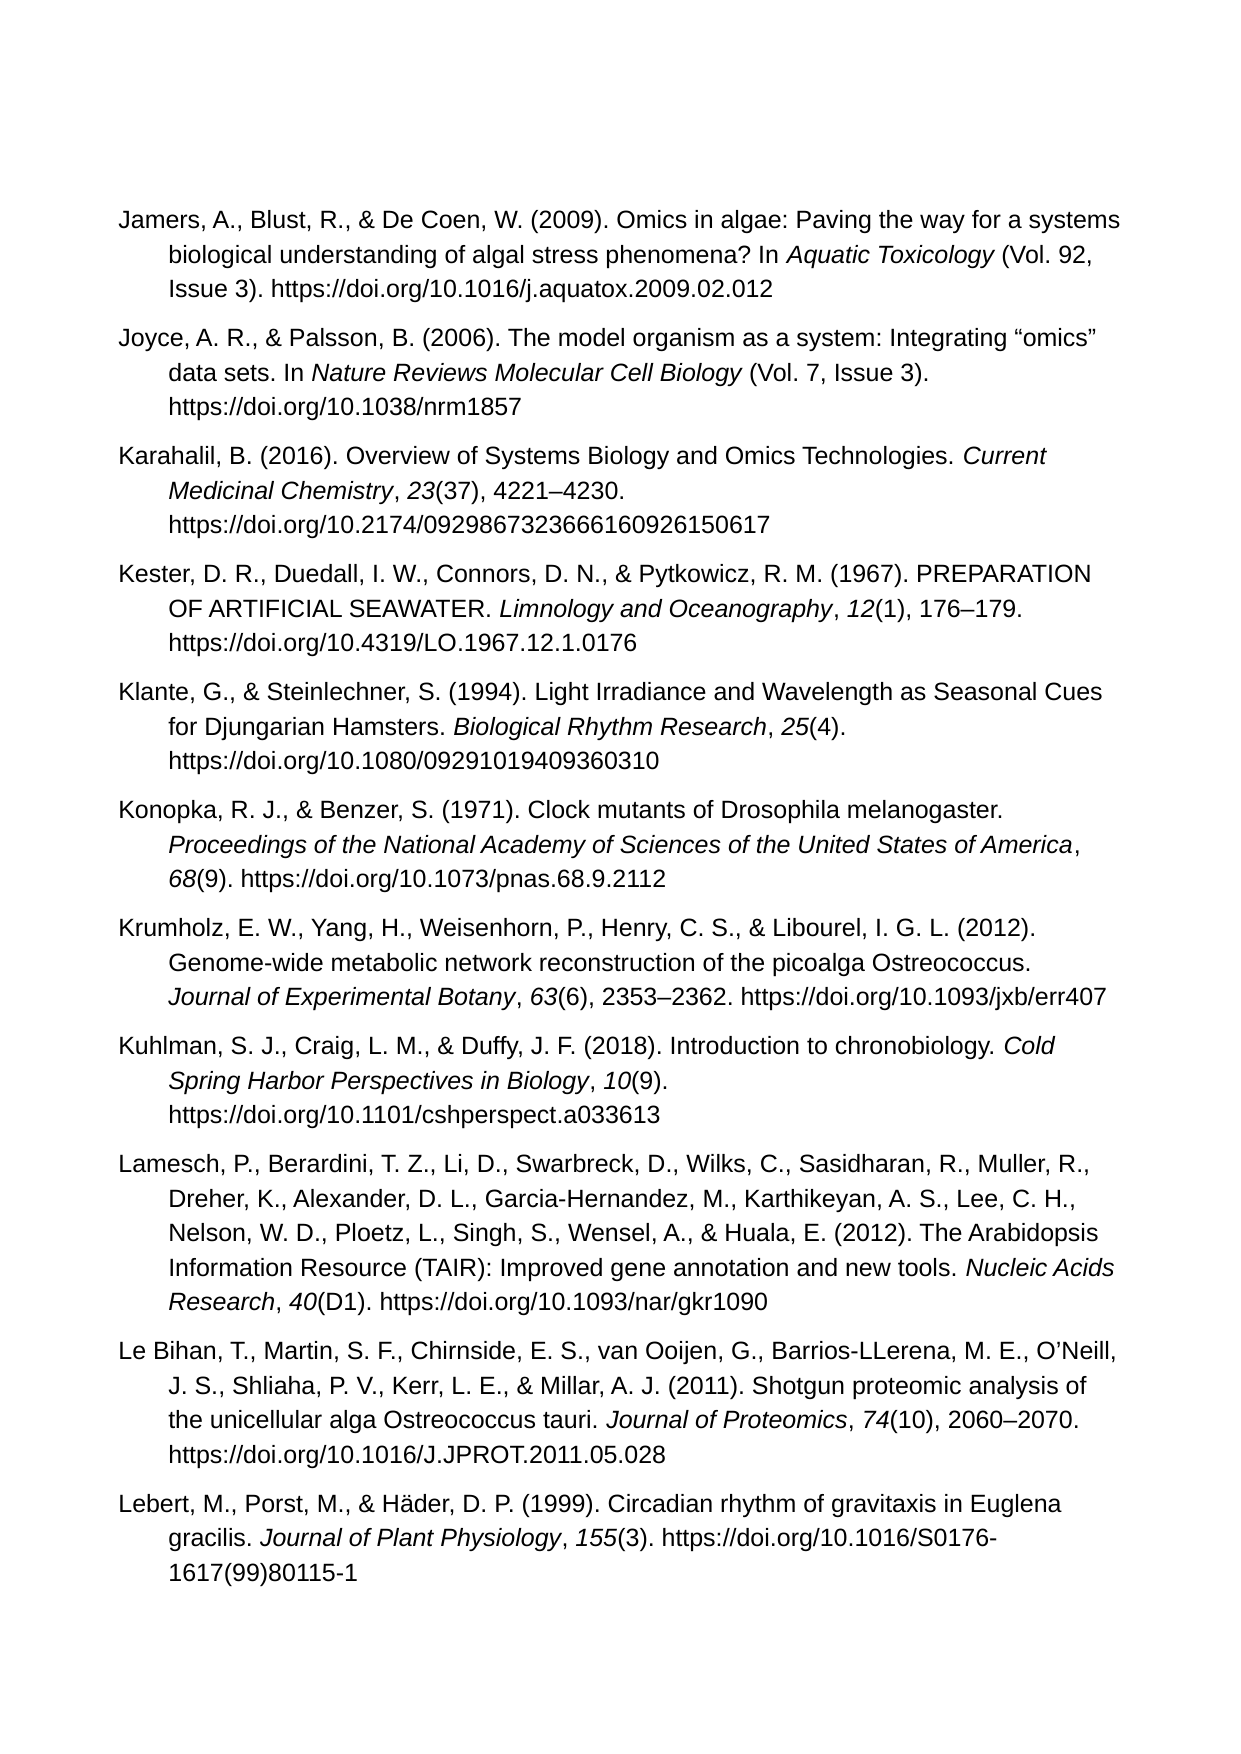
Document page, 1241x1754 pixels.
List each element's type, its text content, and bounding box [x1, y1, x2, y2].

text Lamesch, P., Berardini, T. Z., Li, D., Swarbreck, D., Wilks, C., Sasidharan, R., Muller, R., Dreher, K., Alexander, D. L., Garcia-Hernandez, M., Karthikeyan, A. S., Lee, C. H., Nelson, W. D., Ploetz, L., Singh, S., Wensel, A., & Huala, E. (2012). The Arabidopsis Information Resource (TAIR): Improved gene annotation and new tools. Nucleic Acids Research, 40(D1). https://doi.org/10.1093/nar/gkr1090 [118, 1149, 1122, 1316]
text Karahalil, B. (2016). Overview of Systems Biology and Omics Technologies. Current Medicinal Chemistry, 23(37), 4221–4230. https://doi.org/10.2174/0929867323666160926150617 [118, 441, 1122, 539]
text Lebert, M., Porst, M., & Häder, D. P. (1999). Circadian rhythm of gravitaxis in Euglena gracilis. Journal of Plant Physiology, 155(3). https://doi.org/10.1016/S0176-1617(99)80115-1 [118, 1489, 1122, 1586]
text Krumholz, E. W., Yang, H., Weisenhorn, P., Henry, C. S., & Libourel, I. G. L. (2012). Genome-wide metabolic network reconstruction of the picoalga Ostreococcus. Journal of Experimental Botany, 63(6), 2353–2362. https://doi.org/10.1093/jxb/err407 [118, 913, 1122, 1011]
text Jamers, A., Blust, R., & De Coen, W. (2009). Omics in algae: Paving the way for a systems biological understanding of algal stress phenomena? In Aquatic Toxicology (Vol. 92, Issue 3). https://doi.org/10.1016/j.aquatox.2009.02.012 [118, 205, 1122, 303]
text Kester, D. R., Duedall, I. W., Connors, D. N., & Pytkowicz, R. M. (1967). PREPARATION OF ARTIFICIAL SEAWATER. Limnology and Oceanography, 12(1), 176–179. https://doi.org/10.4319/LO.1967.12.1.0176 [118, 559, 1122, 657]
text Le Bihan, T., Martin, S. F., Chirnside, E. S., van Ooijen, G., Barrios-LLerena, M. E., O’Neill, J. S., Shliaha, P. V., Kerr, L. E., & Millar, A. J. (2011). Shotgun proteomic analysis of the unicellular alga Ostreococcus tauri. Journal of Proteomics, 74(10), 2060–2070. https://doi.org/10.1016/J.JPROT.2011.05.028 [118, 1336, 1122, 1468]
text Klante, G., & Steinlechner, S. (1994). Light Irradiance and Wavelength as Seasonal Cues for Djungarian Hamsters. Biological Rhythm Research, 25(4). https://doi.org/10.1080/09291019409360310 [118, 677, 1122, 775]
text Joyce, A. R., & Palsson, B. (2006). The model organism as a system: Integrating “omics” data sets. In Nature Reviews Molecular Cell Biology (Vol. 7, Issue 3). https://doi.org/10.1038/nrm1857 [118, 323, 1122, 421]
text Kuhlman, S. J., Craig, L. M., & Duffy, J. F. (2018). Introduction to chronobiology. Cold Spring Harbor Perspectives in Biology, 10(9). https://doi.org/10.1101/cshperspect.a033613 [118, 1031, 1122, 1129]
text Konopka, R. J., & Benzer, S. (1971). Clock mutants of Drosophila melanogaster. Proceedings of the National Academy of Sciences of the United States of America, 68(9). https://doi.org/10.1073/pnas.68.9.2112 [118, 795, 1122, 893]
